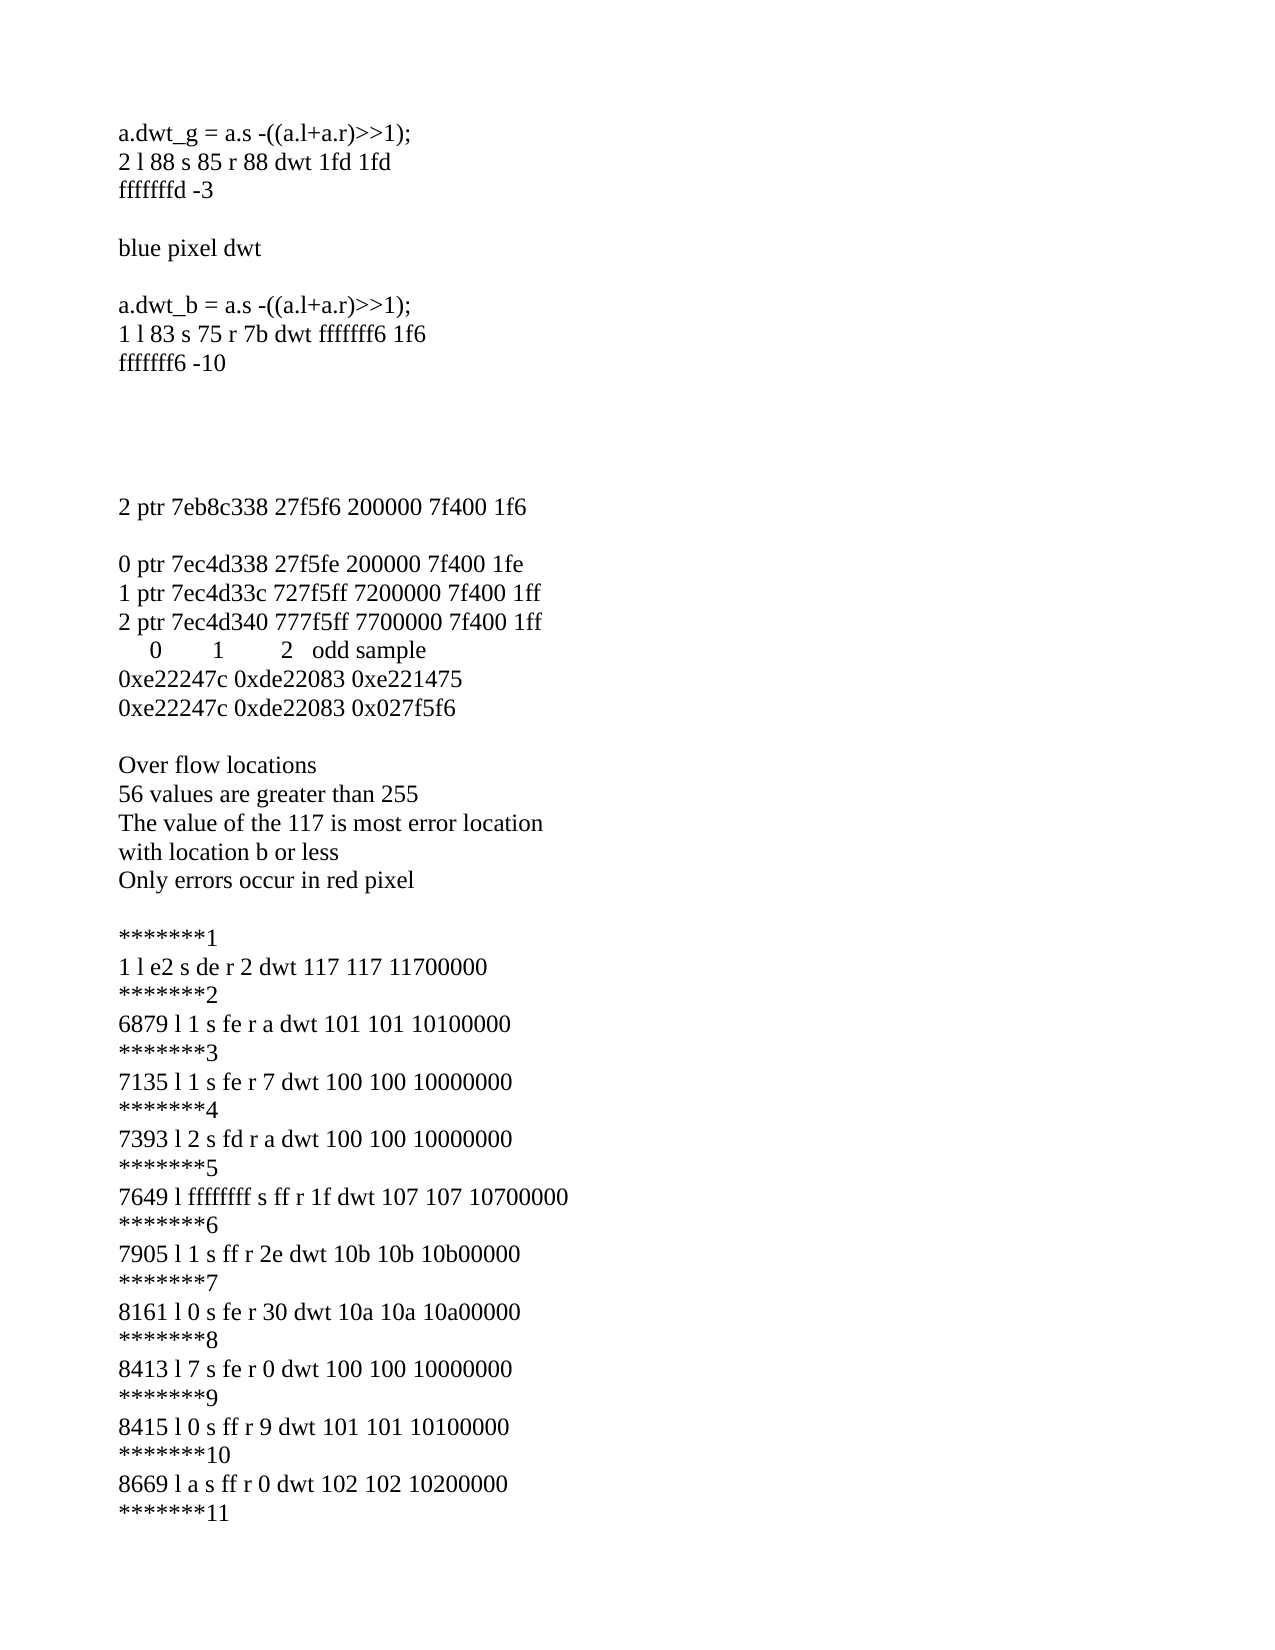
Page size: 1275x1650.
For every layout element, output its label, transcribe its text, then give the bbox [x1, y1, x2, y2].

text *******10 [118, 1441, 1157, 1469]
text with location b or less [118, 837, 1157, 866]
text 7135 l 1 s fe r 7 dwt 100 100 10000000 [118, 1067, 1157, 1096]
text 2 l 88 s 85 r 88 dwt 1fd 1fd [118, 147, 1157, 176]
text fffffff6 -10 [118, 348, 1157, 377]
text 0 1 2 odd sample [118, 636, 1157, 664]
text *******3 [118, 1038, 1157, 1067]
text Over flow locations [118, 751, 1157, 779]
text fffffffd -3 [118, 176, 1157, 204]
text *******7 [118, 1268, 1157, 1297]
text 1 l 83 s 75 r 7b dwt fffffff6 1f6 [118, 319, 1157, 348]
text *******9 [118, 1383, 1157, 1412]
text *******2 [118, 981, 1157, 1009]
text 2 ptr 7ec4d340 777f5ff 7700000 7f400 1ff [118, 607, 1157, 636]
text 1 ptr 7ec4d33c 727f5ff 7200000 7f400 1ff [118, 578, 1157, 607]
text a.dwt_b = a.s -((a.l+a.r)>>1); [118, 291, 1157, 319]
text *******4 [118, 1096, 1157, 1124]
text *******11 [118, 1498, 1157, 1527]
text 8669 l a s ff r 0 dwt 102 102 10200000 [118, 1469, 1157, 1498]
text 56 values are greater than 255 [118, 779, 1157, 808]
text 6879 l 1 s fe r a dwt 101 101 10100000 [118, 1009, 1157, 1038]
text 0xe22247c 0xde22083 0x027f5f6 [118, 693, 1157, 722]
text 8415 l 0 s ff r 9 dwt 101 101 10100000 [118, 1412, 1157, 1441]
text a.dwt_g = a.s -((a.l+a.r)>>1); [118, 118, 1157, 147]
text *******6 [118, 1211, 1157, 1239]
text 7649 l ffffffff s ff r 1f dwt 107 107 10700000 [118, 1182, 1157, 1211]
text 0xe22247c 0xde22083 0xe221475 [118, 664, 1157, 693]
text *******8 [118, 1326, 1157, 1354]
text blue pixel dwt [118, 233, 1157, 262]
text 2 ptr 7eb8c338 27f5f6 200000 7f400 1f6 [118, 492, 1157, 521]
text 8413 l 7 s fe r 0 dwt 100 100 10000000 [118, 1354, 1157, 1383]
text 1 l e2 s de r 2 dwt 117 117 11700000 [118, 952, 1157, 981]
text *******5 [118, 1153, 1157, 1182]
text 0 ptr 7ec4d338 27f5fe 200000 7f400 1fe [118, 549, 1157, 578]
text 7393 l 2 s fd r a dwt 100 100 10000000 [118, 1124, 1157, 1153]
text 8161 l 0 s fe r 30 dwt 10a 10a 10a00000 [118, 1297, 1157, 1326]
text The value of the 117 is most error location [118, 808, 1157, 837]
text *******1 [118, 923, 1157, 952]
text 7905 l 1 s ff r 2e dwt 10b 10b 10b00000 [118, 1239, 1157, 1268]
text Only errors occur in red pixel [118, 866, 1157, 894]
